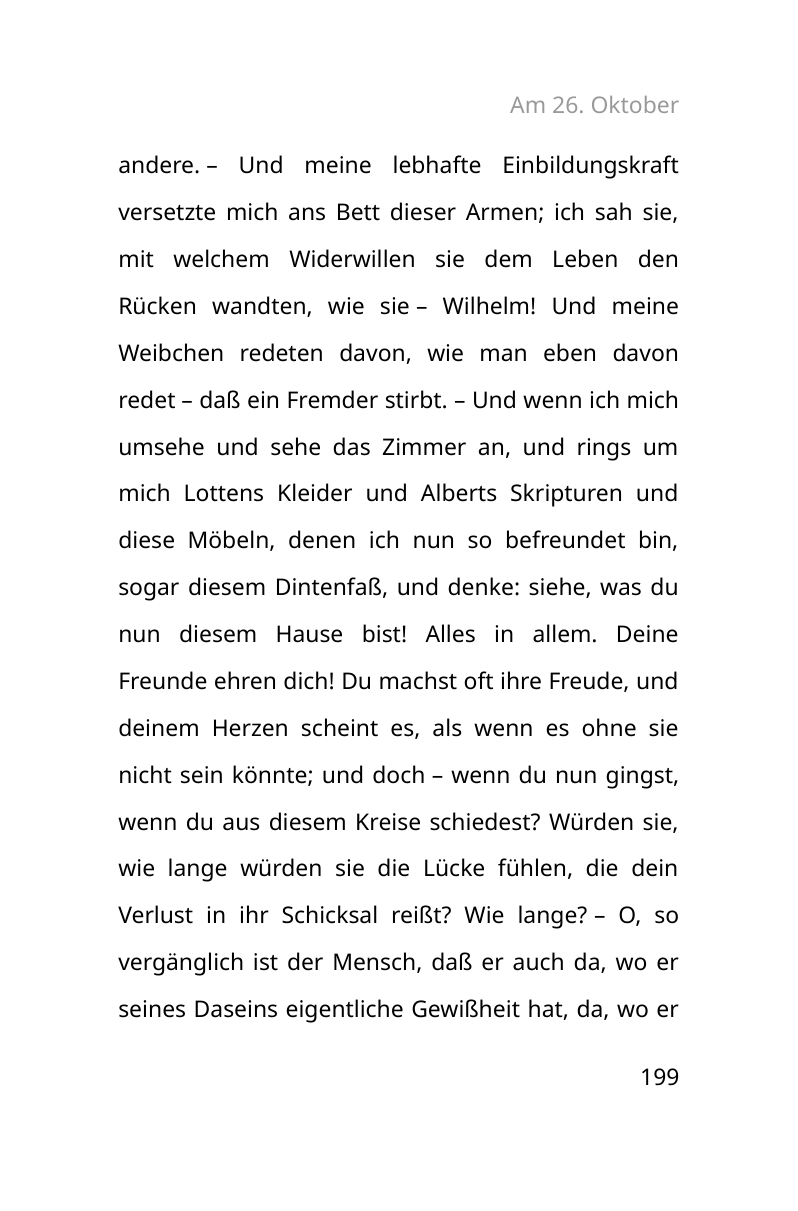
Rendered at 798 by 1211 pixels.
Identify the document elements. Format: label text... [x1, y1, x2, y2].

text andere. – Und meine lebhafte Einbildungskraft versetzte mich ans Bett dieser Armen; ich sah sie, mit welchem Widerwillen sie dem Leben den Rücken wandten, wie sie – Wilhelm! Und meine Weibchen redeten davon, wie man eben davon redet – daß ein Fremder stirbt. – Und wenn ich mich umsehe und sehe das Zimmer an, und rings um mich Lottens Kleider und Alberts Skripturen und diese Möbeln, denen ich nun so befreundet bin, sogar diesem Dintenfaß, und denke: siehe, was du nun diesem Hause bist! Alles in allem. Deine Freunde ehren dich! Du machst oft ihre Freude, und deinem Herzen scheint es, als wenn es ohne sie nicht sein könnte; und doch – wenn du nun gingst, wenn du aus diesem Kreise schiedest? Würden sie, wie lange würden sie die Lücke fühlen, die dein Verlust in ihr Schicksal reißt? Wie lange? – O, so vergänglich ist der Mensch, daß er auch da, wo er seines Daseins eigentliche Gewißheit hat, da, wo er [118, 149, 679, 1024]
